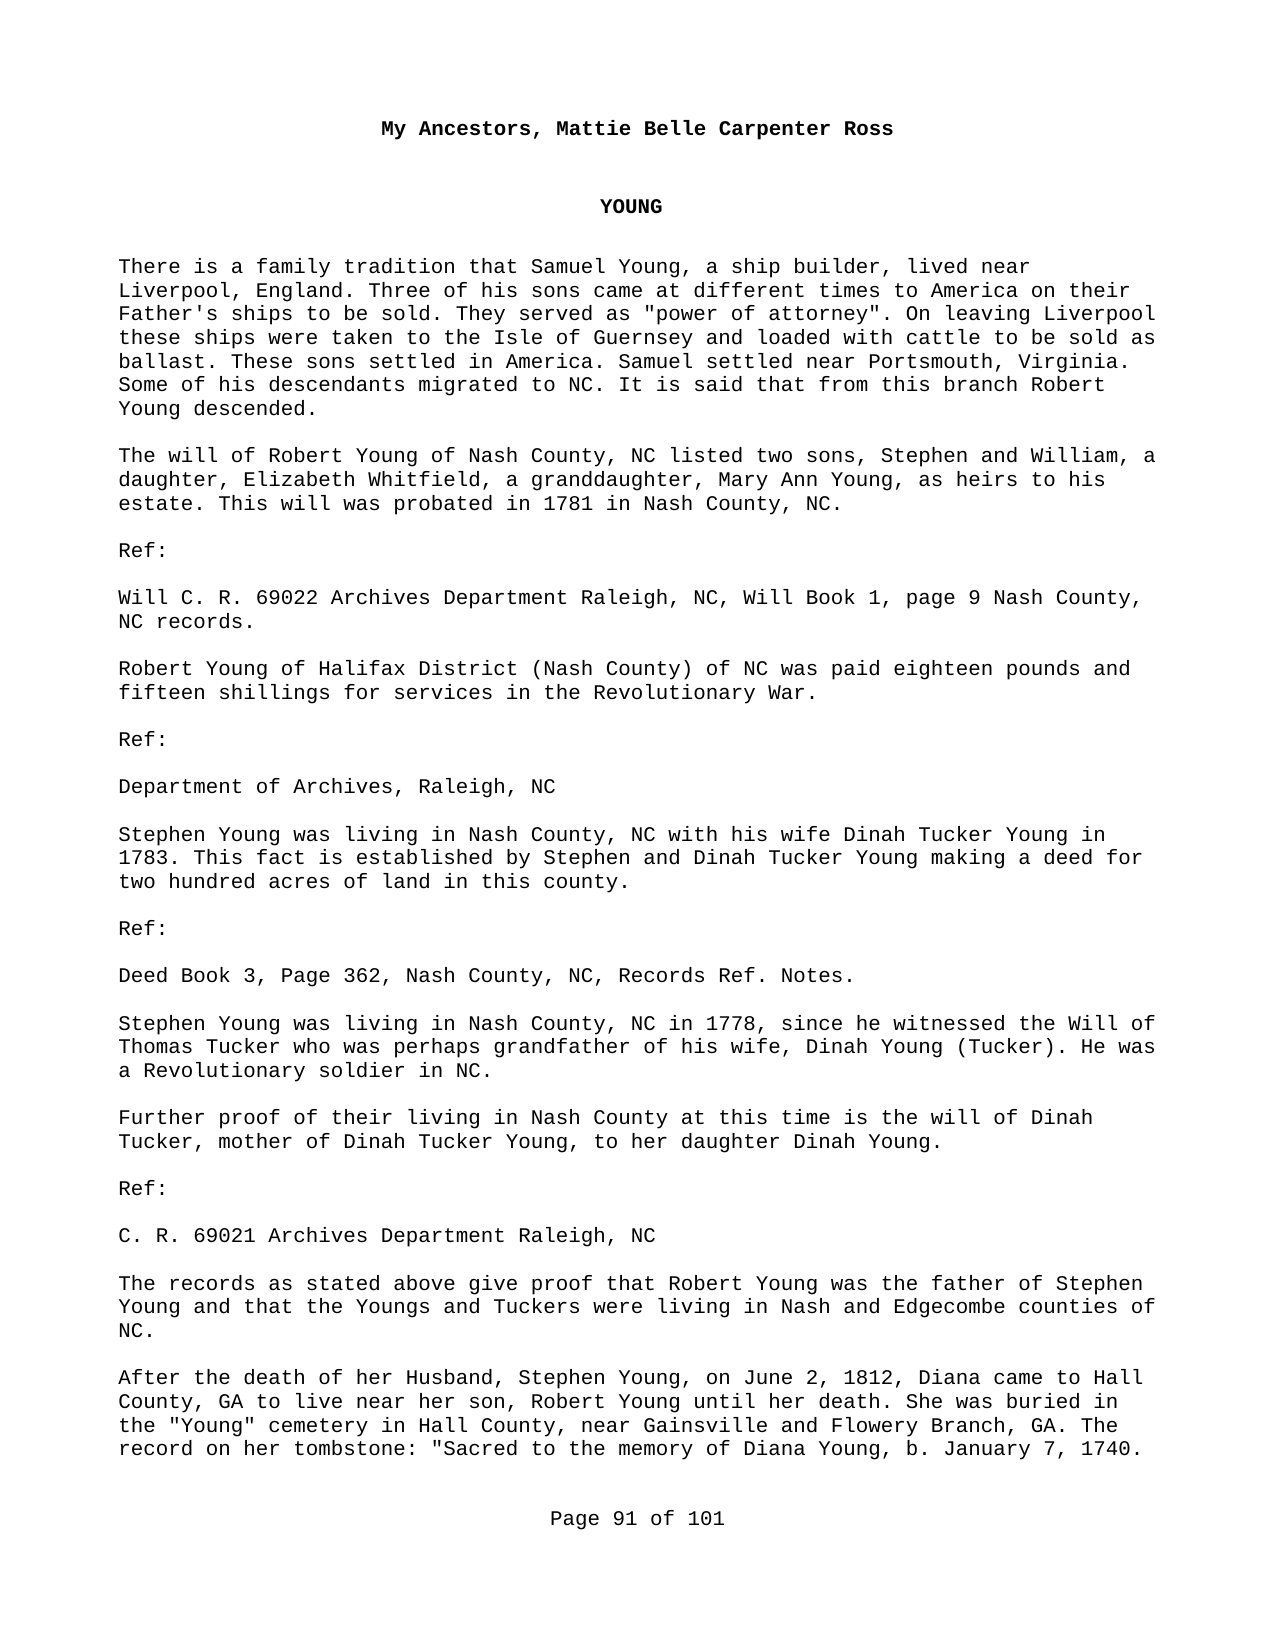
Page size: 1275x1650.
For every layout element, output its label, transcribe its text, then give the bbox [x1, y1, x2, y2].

text Ref: [118, 918, 1157, 942]
text Ref: [118, 540, 1157, 563]
text Robert Young of Halifax District (Nash County) of NC was paid eighteen pounds and fifteen shillings for services in the Revolutionary War. [118, 658, 1157, 705]
text After the death of her Husband, Stephen Young, on June 2, 1812, Diana came to Hall County, GA to live near her son, Robert Young until her death. She was buried in the "Young" cemetery in Hall County, near Gainsville and Flowery Branch, GA. The record on her tombstone: "Sacred to the memory of Diana Young, b. January 7, 1740. [118, 1367, 1157, 1462]
text Ref: [118, 729, 1157, 753]
text The will of Robert Young of Nash County, NC listed two sons, Stephen and William, a daughter, Elizabeth Whitfield, a granddaughter, Mary Ann Young, as heirs to his estate. This will was probated in 1781 in Nash County, NC. [118, 445, 1157, 516]
text Stephen Young was living in Nash County, NC in 1778, since he witnessed the Will of Thomas Tucker who was perhaps grandfather of his wife, Dinah Young (Tucker). He was a Revolutionary soldier in NC. [118, 1013, 1157, 1084]
subtitle YOUNG [118, 196, 1157, 220]
text Deed Book 3, Page 362, Nash County, NC, Records Ref. Notes. [118, 965, 1157, 989]
text Ref: [118, 1178, 1157, 1202]
text Further proof of their living in Nash County at this time is the will of Dinah Tucker, mother of Dinah Tucker Young, to her daughter Dinah Young. [118, 1107, 1157, 1154]
text Will C. R. 69022 Archives Department Raleigh, NC, Will Book 1, page 9 Nash County, NC records. [118, 587, 1157, 634]
text There is a family tradition that Samuel Young, a ship builder, lived near Liverpool, England. Three of his sons came at different times to America on their Father's ships to be sold. They served as "power of attorney". On leaving Liverpool these ships were taken to the Isle of Guernsey and loaded with cattle to be sold as ballast. These sons settled in America. Samuel settled near Portsmouth, Virginia. Some of his descendants migrated to NC. It is said that from this branch Robert Young descended. [118, 256, 1157, 422]
text Stephen Young was living in Nash County, NC with his wife Dinah Tucker Young in 1783. This fact is established by Stephen and Dinah Tucker Young making a deed for two hundred acres of land in this county. [118, 823, 1157, 894]
text The records as stated above give proof that Robert Young was the father of Stephen Young and that the Youngs and Tuckers were living in Nash and Edgecombe counties of NC. [118, 1273, 1157, 1344]
text Department of Archives, Raleigh, NC [118, 776, 1157, 800]
text C. R. 69021 Archives Department Raleigh, NC [118, 1226, 1157, 1249]
